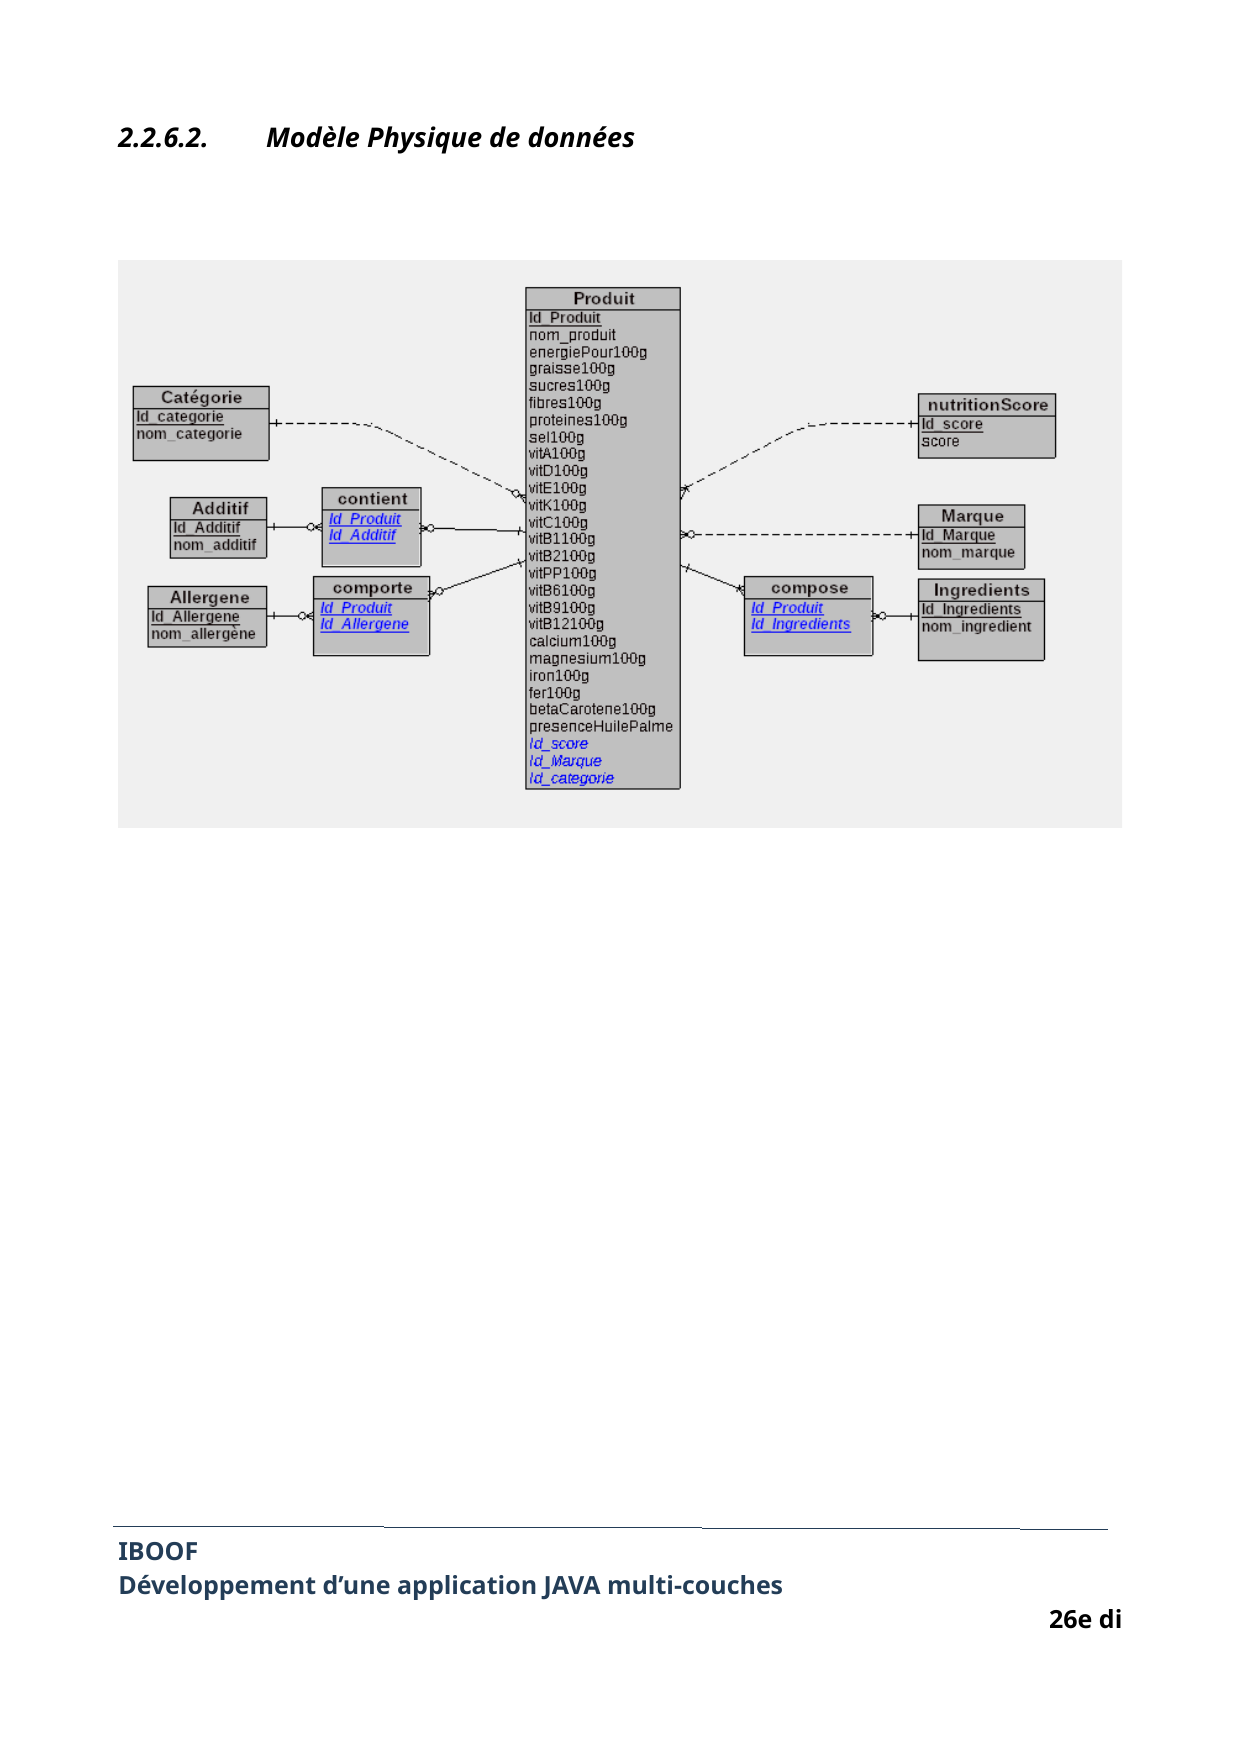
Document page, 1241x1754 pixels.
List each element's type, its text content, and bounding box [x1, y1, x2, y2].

picture [118, 260, 1123, 828]
subtitle Modèle Physique de données [118, 118, 1122, 155]
